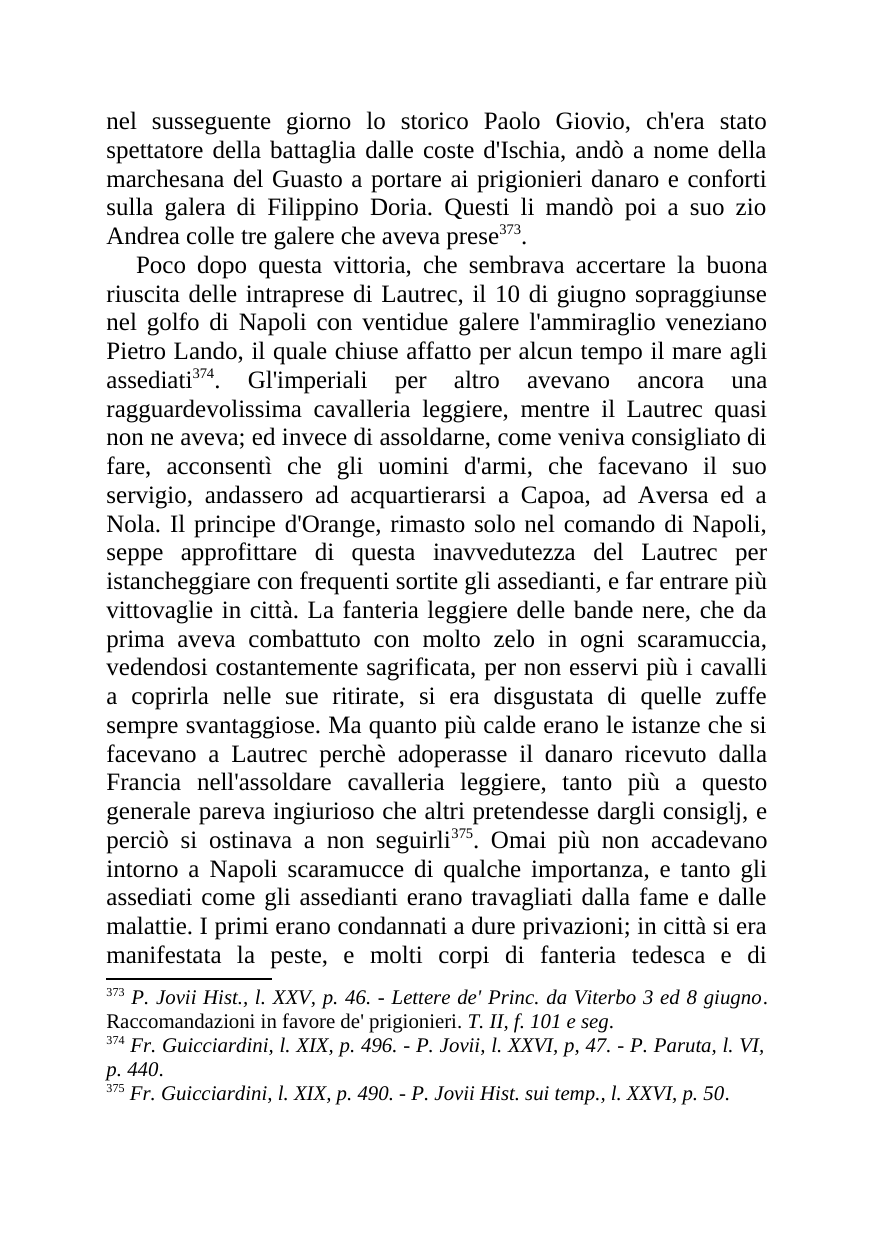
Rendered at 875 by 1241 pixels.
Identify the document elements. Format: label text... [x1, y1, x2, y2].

text P. Jovii Hist., l. XXV, p. 46. - Lettere de' Princ. da Viterbo 3 ed 8 giugno. Raccomandazioni in favore de' prigionieri. T. II, f. 101 e seg. [106, 985, 768, 1033]
text Fr. Guicciardini, l. XIX, p. 490. - P. Jovii Hist. sui temp., l. XXVI, p. 50. [106, 1081, 768, 1105]
text Poco dopo questa vittoria, che sembrava accertare la buona riuscita delle intraprese di Lautrec, il 10 di giugno sopraggiunse nel golfo di Napoli con ventidue galere l'ammiraglio veneziano Pietro Lando, il quale chiuse affatto per alcun tempo il mare agli assediati. Gl'imperiali per altro avevano ancora una ragguardevolissima cavalleria leggiere, mentre il Lautrec quasi non ne aveva; ed invece di assoldarne, come veniva consigliato di fare, acconsentì che gli uomini d'armi, che facevano il suo servigio, andassero ad acquartierarsi a Capoa, ad Aversa ed a Nola. Il principe d'Orange, rimasto solo nel comando di Napoli, seppe approfittare di questa inavvedutezza del Lautrec per istancheggiare con frequenti sortite gli assedianti, e far entrare più vittovaglie in città. La fanteria leggiere delle bande nere, che da prima aveva combattuto con molto zelo in ogni scaramuccia, vedendosi costantemente sagrificata, per non esservi più i cavalli a coprirla nelle sue ritirate, si era disgustata di quelle zuffe sempre svantaggiose. Ma quanto più calde erano le istanze che si facevano a Lautrec perchè adoperasse il danaro ricevuto dalla Francia nell'assoldare cavalleria leggiere, tanto più a questo generale pareva ingiurioso che altri pretendesse dargli consiglj, e perciò si ostinava a non seguirli. Omai più non accadevano intorno a Napoli scaramucce di qualche importanza, e tanto gli assediati come gli assedianti erano travagliati dalla fame e dalle malattie. I primi erano condannati a dure privazioni; in città si era manifestata la peste, e molti corpi di fanteria tedesca e di [106, 250, 768, 969]
text Fr. Guicciardini, l. XIX, p. 496. - P. Jovii, l. XXVI, p, 47. - P. Paruta, l. VI, p. 440. [106, 1033, 768, 1081]
text nel susseguente giorno lo storico Paolo Giovio, ch'era stato spettatore della battaglia dalle coste d'Ischia, andò a nome della marchesana del Guasto a portare ai prigionieri danaro e conforti sulla galera di Filippino Doria. Questi li mandò poi a suo zio Andrea colle tre galere che aveva prese. [106, 106, 768, 250]
